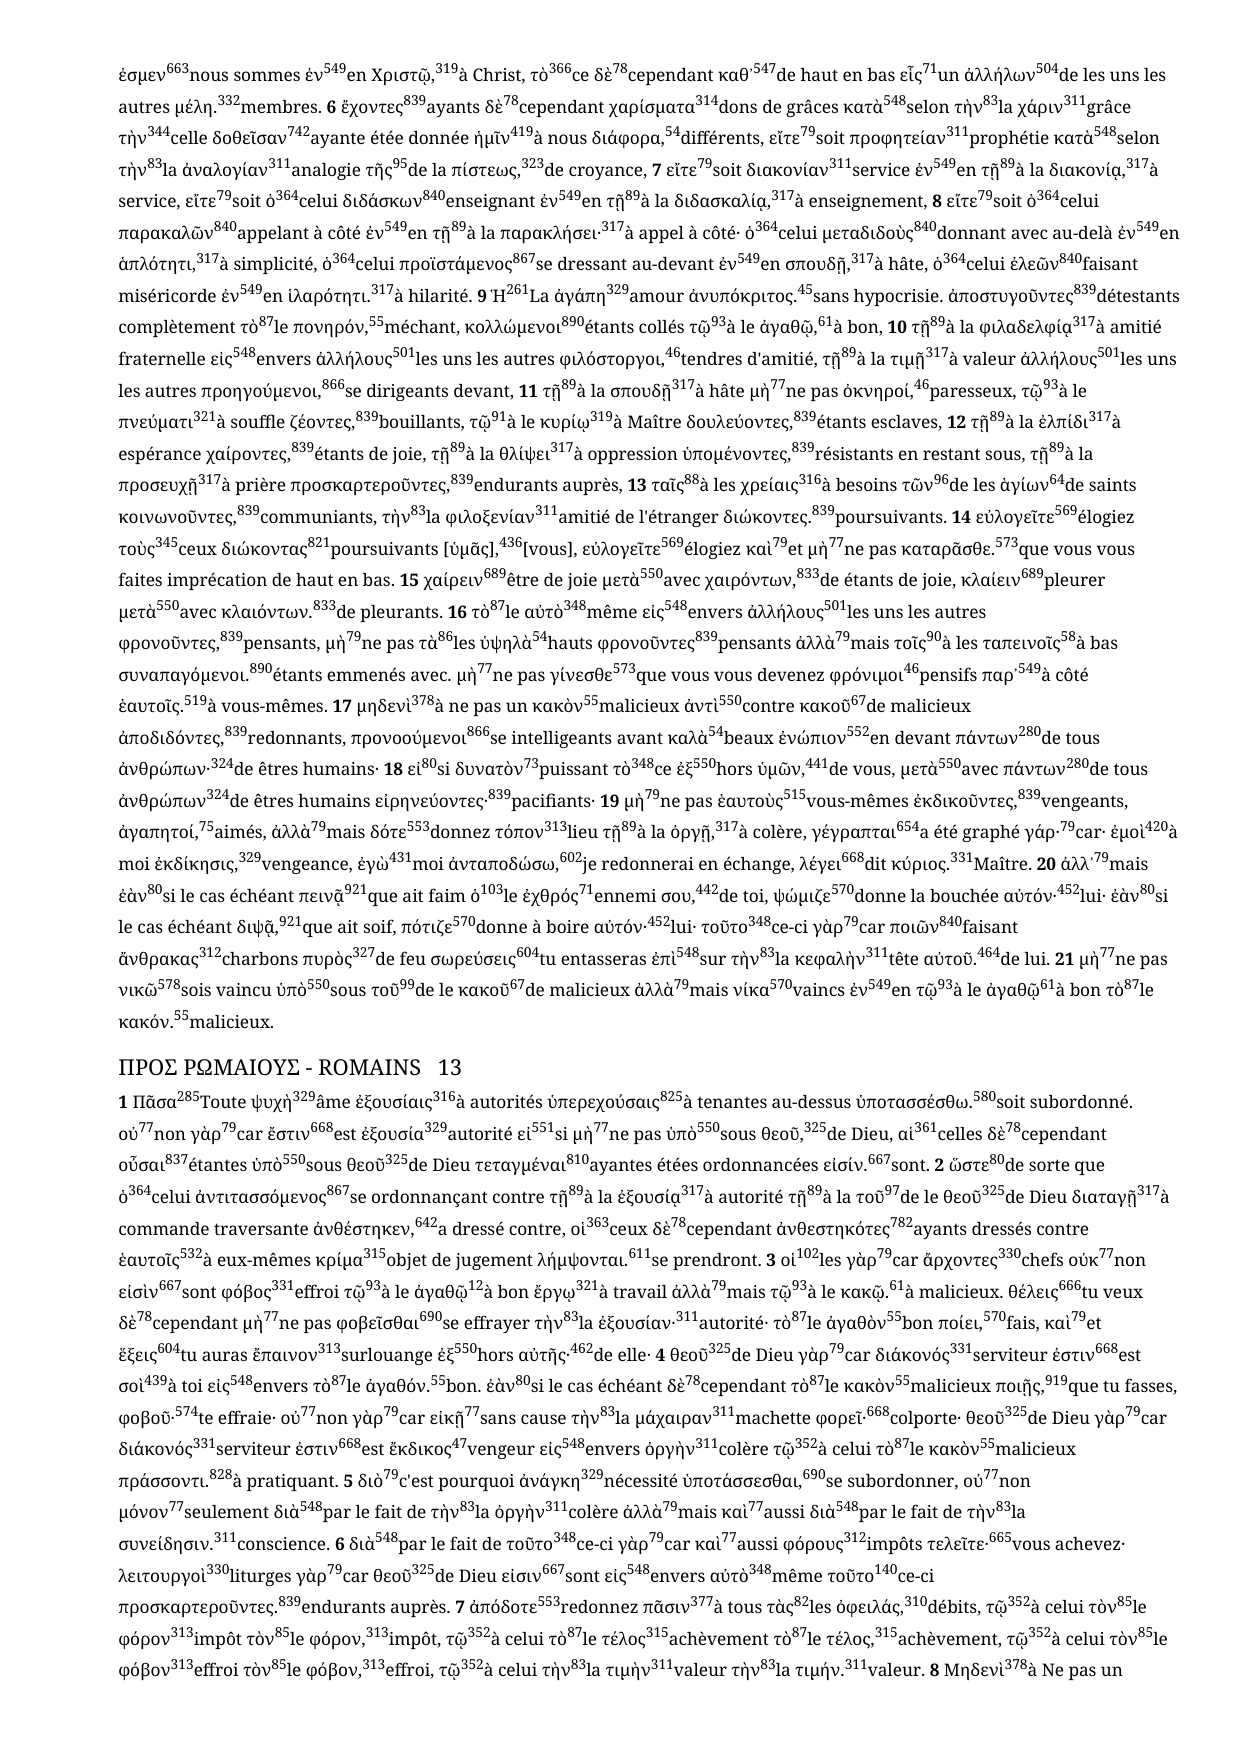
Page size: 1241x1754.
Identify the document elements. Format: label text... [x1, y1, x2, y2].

text ΠΡΟΣ ΡΩΜΑΙΟΥΣ - ROMAINS 13 [118, 1052, 1181, 1082]
text 1 Πᾶσα285Toute ψυχὴ329âme ἐξουσίαις316à autorités ὑπερεχούσαις825à tenantes au-dessus ὑποτασσέσθω.580soit subordonné. οὐ77non γὰρ79car ἔστιν668est ἐξουσία329autorité εἰ551si μὴ77ne pas ὑπὸ550sous θεοῦ,325de Dieu, αἱ361celles δὲ78cependant οὖσαι837étantes ὑπὸ550sous θεοῦ325de Dieu τεταγμέναι810ayantes étées ordonnancées εἰσίν.667sont. 2 ὥστε80de sorte que ὁ364celui ἀντιτασσόμενος867se ordonnançant contre τῇ89à la ἐξουσίᾳ317à autorité τῇ89à la τοῦ97de le θεοῦ325de Dieu διαταγῇ317à commande traversante ἀνθέστηκεν,642a dressé contre, οἱ363ceux δὲ78cependant ἀνθεστηκότες782ayants dressés contre ἑαυτοῖς532à eux-mêmes κρίμα315objet de jugement λήμψονται.611se prendront. 3 οἱ102les γὰρ79car ἄρχοντες330chefs οὐκ77non εἰσὶν667sont φόβος331effroi τῷ93à le ἀγαθῷ12à bon ἔργῳ321à travail ἀλλὰ79mais τῷ93à le κακῷ.61à malicieux. θέλεις666tu veux δὲ78cependant μὴ77ne pas φοβεῖσθαι690se effrayer τὴν83la ἐξουσίαν·311autorité· τὸ87le ἀγαθὸν55bon ποίει,570fais, καὶ79et ἕξεις604tu auras ἔπαινον313surlouange ἐξ550hors αὐτῆς·462de elle· 4 θεοῦ325de Dieu γὰρ79car διάκονός331serviteur ἐστιν668est σοὶ439à toi εἰς548envers τὸ87le ἀγαθόν.55bon. ἐὰν80si le cas échéant δὲ78cependant τὸ87le κακὸν55malicieux ποιῇς,919que tu fasses, φοβοῦ·574te effraie· οὐ77non γὰρ79car εἰκῇ77sans cause τὴν83la μάχαιραν311machette φορεῖ·668colporte· θεοῦ325de Dieu γὰρ79car διάκονός331serviteur ἐστιν668est ἔκδικος47vengeur εἰς548envers ὀργὴν311colère τῷ352à celui τὸ87le κακὸν55malicieux πράσσοντι.828à pratiquant. 5 διὸ79c'est pourquoi ἀνάγκη329nécessité ὑποτάσσεσθαι,690se subordonner, οὐ77non μόνον77seulement διὰ548par le fait de τὴν83la ὀργὴν311colère ἀλλὰ79mais καὶ77aussi διὰ548par le fait de τὴν83la συνείδησιν.311conscience. 6 διὰ548par le fait de τοῦτο348ce-ci γὰρ79car καὶ77aussi φόρους312impôts τελεῖτε·665vous achevez· λειτουργοὶ330liturges γὰρ79car θεοῦ325de Dieu εἰσιν667sont εἰς548envers αὐτὸ348même τοῦτο140ce-ci προσκαρτεροῦντες.839endurants auprès. 7 ἀπόδοτε553redonnez πᾶσιν377à tous τὰς82les ὀφειλάς,310débits, τῷ352à celui τὸν85le φόρον313impôt τὸν85le φόρον,313impôt, τῷ352à celui τὸ87le τέλος315achèvement τὸ87le τέλος,315achèvement, τῷ352à celui τὸν85le φόβον313effroi τὸν85le φόβον,313effroi, τῷ352à celui τὴν83la τιμὴν311valeur τὴν83la τιμήν.311valeur. 8 Μηδενὶ378à Ne pas un μηδὲν375ne pas un ὀφείλετε569devez εἰ551si μὴ77ne pas τὸ348ce ἀλλήλους501les uns les autres ἀγαπᾶν·689aimer· ὁ364celui γὰρ79car ἀγαπῶν840aimant τὸν85le ἕτερον373autre-différent νόμον313loi πεπλήρωκεν.642a fait plénitude. 9 τὸ366ce γὰρ79car οὐ77non μοιχεύσεις,604tu adultéreras, οὐ77non φονεύσεις,604tu meurtriras, οὐ77non κλέψεις,604tu voleras, οὐκ77non ἐπιθυμήσεις,604tu désireras en fureur, καὶ79et εἴ80si τις285une quelconque ἑτέρα130autre-différente ἐντολή,329commandement, ἐν549en τῷ91à le λόγῳ319à discours τούτῳ144à celui-ci ἀνακεφαλαιοῦται680est entêté de bas en haut [ἐν549[en τῷ]·91à le]· ἀγαπήσεις604tu aimeras τὸν85le πλησίον53prochain σου442de toi ὡς80comme σεαυτόν.516toi-même. 10 ἡ101la ἀγάπη329amour τῷ352à celui πλησίον77prochain κακὸν55malicieux οὐκ77non ἐργάζεται·674se met au travail· πλήρωμα333plénitude οὖν79donc νόμου325de loi ἡ101la ἀγάπη.329amour. 11 Καὶ79Et τοῦτο348ce-ci εἰδότες782ayants sus τὸν85le καιρόν,313moment, ὅτι80en ce que ὥρα329heure ἤδη77déjà ὑμᾶς436vous ἐξ550hors ὕπνου325de sommeil ἐγερθῆναι,683être éveillé, νῦν77maintenant γὰρ79car ἐγγύτερον77plus près ἡμῶν423de nous ἡ101la σωτηρία329sauvetage ἢ79ou ὅτε80lorsque ἐπιστεύσαμεν.581nous crûmes. 12 ἡ101la νὺξ329nuit προέκοψεν,586progressa, ἡ101la δὲ78cependant ἡμέρα329journée ἤγγικεν.642a approché. ἀποθώμεθα900que nous nous déposions οὖν79donc τὰ86les ἔργα314travaux τοῦ99de le σκότους,327de ténèbre, ἐνδυσώμεθα900que nous nous envêtions [δὲ]78[cependant] τὰ86les ὅπλα314armes τοῦ99de le φωτός.327de lumière. 13 ὡς80comme ἐν549en ἡμέρᾳ317à journée εὐσχημόνως77élégamment περιπατήσωμεν,894que nous piétinions autour, μὴ77ne pas κώμοις318à festins καὶ79et μέθαις,316à ivresses, μὴ77ne pas κοίταις316à couches καὶ79et ἀσελγείαις,316à luxures, μὴ77ne pas ἔριδι317à discorde καὶ79et ζήλῳ,319à zèle, 14 ἀλλ᾽79mais ἐνδύσασθε557que vous vous envêtez τὸν85le κύριον313Maître Ἰησοῦν313Iésous Χριστὸν313Christ καὶ79et τῆς95de la σαρκὸς323de chair πρόνοιαν311intelligence d'avance μὴ77ne pas ποιεῖσθε573que vous vous faites εἰς548envers ἐπιθυμίας.310désirs en fureurs. [118, 1086, 1181, 1682]
text 1 Παρακαλῶ664J'appelle à côté οὖν79donc ὑμᾶς,436vous, ἀδελφοί,336frères, διὰ550par τῶν96de les οἰκτιρμῶν324de compassions τοῦ97de le θεοῦ325de Dieu παραστῆσαι681dresser à côté τὰ86les σώματα314corps ὑμῶν441de vous θυσίαν311sacrifice ζῶσαν820vivante ἁγίαν51sainte εὐάρεστον51bien agréable τῷ91à le θεῷ,319à Dieu, τὴν83la λογικὴν2logique λατρείαν311adoration ὑμῶν·441de vous· 2 καὶ79et μὴ79ne pas συσχηματίζεσθε573que vous vous schématisez avec τῷ91à le αἰῶνι319à ère τούτῳ,144à celui-ci, ἀλλὰ79mais μεταμορφοῦσθε577soyez métamorphosés τῇ89à la ἀνακαινώσει317à rénovation τοῦ97de le νοὸς325de intellect εἰς548envers τὸ348ce δοκιμάζειν689éprouver ὑμᾶς436vous τί412quel τὸ105le θέλημα333volonté τοῦ97de le θεοῦ,325de Dieu, τὸ105le ἀγαθὸν24bon καὶ79et εὐάρεστον73bien agréable καὶ79et τέλειον.73parfait. 3 Λέγω664Je dis γὰρ79car διὰ550par τῆς95de la χάριτος323de grâce τῆς356de celle δοθείσης752de ayante étée donnée μοι420à moi παντὶ378à tout τῷ352à celui ὄντι828à étant ἐν549en ὑμῖν438à vous μὴ79ne pas ὑπερφρονεῖν689penser au-dessus παρ᾽548à côté ὃ482lequel δεῖ668lie φρονεῖν689penser ἀλλὰ79mais φρονεῖν689penser εἰς548envers τὸ348ce σωφρονεῖν,689être sain d'émotion, ἑκάστῳ378à chacun ὡς80comme ὁ103le θεὸς331Dieu ἐμέρισεν586partagea μέτρον315mesure πίστεως.323de croyance. 4 καθάπερ77tout comme γὰρ79car ἐν549en ἑνὶ187à un σώματι321à corps πολλὰ270nombreux μέλη314membres ἔχομεν,663nous avons, τὰ104les δὲ78cependant μέλη332membres πάντα288tous οὐ77non τὴν83la αὐτὴν344même ἔχει668a πρᾶξιν,311pratique, 5 οὕτως77ainsi οἱ102les πολλοὶ389nombreux ἓν199un σῶμά333corps ἐσμεν663nous sommes ἐν549en Χριστῷ,319à Christ, τὸ366ce δὲ78cependant καθ᾽547de haut en bas εἷς71un ἀλλήλων504de les uns les autres μέλη.332membres. 6 ἔχοντες839ayants δὲ78cependant χαρίσματα314dons de grâces κατὰ548selon τὴν83la χάριν311grâce τὴν344celle δοθεῖσαν742ayante étée donnée ἡμῖν419à nous διάφορα,54différents, εἴτε79soit προφητείαν311prophétie κατὰ548selon τὴν83la ἀναλογίαν311analogie τῆς95de la πίστεως,323de croyance, 7 εἴτε79soit διακονίαν311service ἐν549en τῇ89à la διακονίᾳ,317à service, εἴτε79soit ὁ364celui διδάσκων840enseignant ἐν549en τῇ89à la διδασκαλίᾳ,317à enseignement, 8 εἴτε79soit ὁ364celui παρακαλῶν840appelant à côté ἐν549en τῇ89à la παρακλήσει·317à appel à côté· ὁ364celui μεταδιδοὺς840donnant avec au-delà ἐν549en ἁπλότητι,317à simplicité, ὁ364celui προϊστάμενος867se dressant au-devant ἐν549en σπουδῇ,317à hâte, ὁ364celui ἐλεῶν840faisant miséricorde ἐν549en ἱλαρότητι.317à hilarité. 9 Ἡ261La ἀγάπη329amour ἀνυπόκριτος.45sans hypocrisie. ἀποστυγοῦντες839détestants complètement τὸ87le πονηρόν,55méchant, κολλώμενοι890étants collés τῷ93à le ἀγαθῷ,61à bon, 10 τῇ89à la φιλαδελφίᾳ317à amitié fraternelle εἰς548envers ἀλλήλους501les uns les autres φιλόστοργοι,46tendres d'amitié, τῇ89à la τιμῇ317à valeur ἀλλήλους501les uns les autres προηγούμενοι,866se dirigeants devant, 11 τῇ89à la σπουδῇ317à hâte μὴ77ne pas ὀκνηροί,46paresseux, τῷ93à le πνεύματι321à souffle ζέοντες,839bouillants, τῷ91à le κυρίῳ319à Maître δουλεύοντες,839étants esclaves, 12 τῇ89à la ἐλπίδι317à espérance χαίροντες,839étants de joie, τῇ89à la θλίψει317à oppression ὑπομένοντες,839résistants en restant sous, τῇ89à la προσευχῇ317à prière προσκαρτεροῦντες,839endurants auprès, 13 ταῖς88à les χρείαις316à besoins τῶν96de les ἁγίων64de saints κοινωνοῦντες,839communiants, τὴν83la φιλοξενίαν311amitié de l'étranger διώκοντες.839poursuivants. 14 εὐλογεῖτε569élogiez τοὺς345ceux διώκοντας821poursuivants [ὑμᾶς],436[vous], εὐλογεῖτε569élogiez καὶ79et μὴ77ne pas καταρᾶσθε.573que vous vous faites imprécation de haut en bas. 15 χαίρειν689être de joie μετὰ550avec χαιρόντων,833de étants de joie, κλαίειν689pleurer μετὰ550avec κλαιόντων.833de pleurants. 16 τὸ87le αὐτὸ348même εἰς548envers ἀλλήλους501les uns les autres φρονοῦντες,839pensants, μὴ79ne pas τὰ86les ὑψηλὰ54hauts φρονοῦντες839pensants ἀλλὰ79mais τοῖς90à les ταπεινοῖς58à bas συναπαγόμενοι.890étants emmenés avec. μὴ77ne pas γίνεσθε573que vous vous devenez φρόνιμοι46pensifs παρ᾽549à côté ἑαυτοῖς.519à vous-mêmes. 17 μηδενὶ378à ne pas un κακὸν55malicieux ἀντὶ550contre κακοῦ67de malicieux ἀποδιδόντες,839redonnants, προνοούμενοι866se intelligeants avant καλὰ54beaux ἐνώπιον552en devant πάντων280de tous ἀνθρώπων·324de êtres humains· 18 εἰ80si δυνατὸν73puissant τὸ348ce ἐξ550hors ὑμῶν,441de vous, μετὰ550avec πάντων280de tous ἀνθρώπων324de êtres humains εἰρηνεύοντες·839pacifiants· 19 μὴ79ne pas ἑαυτοὺς515vous-mêmes ἐκδικοῦντες,839vengeants, ἀγαπητοί,75aimés, ἀλλὰ79mais δότε553donnez τόπον313lieu τῇ89à la ὀργῇ,317à colère, γέγραπται654a été graphé γάρ·79car· ἐμοὶ420à moi ἐκδίκησις,329vengeance, ἐγὼ431moi ἀνταποδώσω,602je redonnerai en échange, λέγει668dit κύριος.331Maître. 20 ἀλλ᾽79mais ἐὰν80si le cas échéant πεινᾷ921que ait faim ὁ103le ἐχθρός71ennemi σου,442de toi, ψώμιζε570donne la bouchée αὐτόν·452lui· ἐὰν80si le cas échéant διψᾷ,921que ait soif, πότιζε570donne à boire αὐτόν·452lui· τοῦτο348ce-ci γὰρ79car ποιῶν840faisant ἄνθρακας312charbons πυρὸς327de feu σωρεύσεις604tu entasseras ἐπὶ548sur τὴν83la κεφαλὴν311tête αὐτοῦ.464de lui. 21 μὴ77ne pas νικῶ578sois vaincu ὑπὸ550sous τοῦ99de le κακοῦ67de malicieux ἀλλὰ79mais νίκα570vaincs ἐν549en τῷ93à le ἀγαθῷ61à bon τὸ87le κακόν.55malicieux. [118, 59, 1181, 1033]
